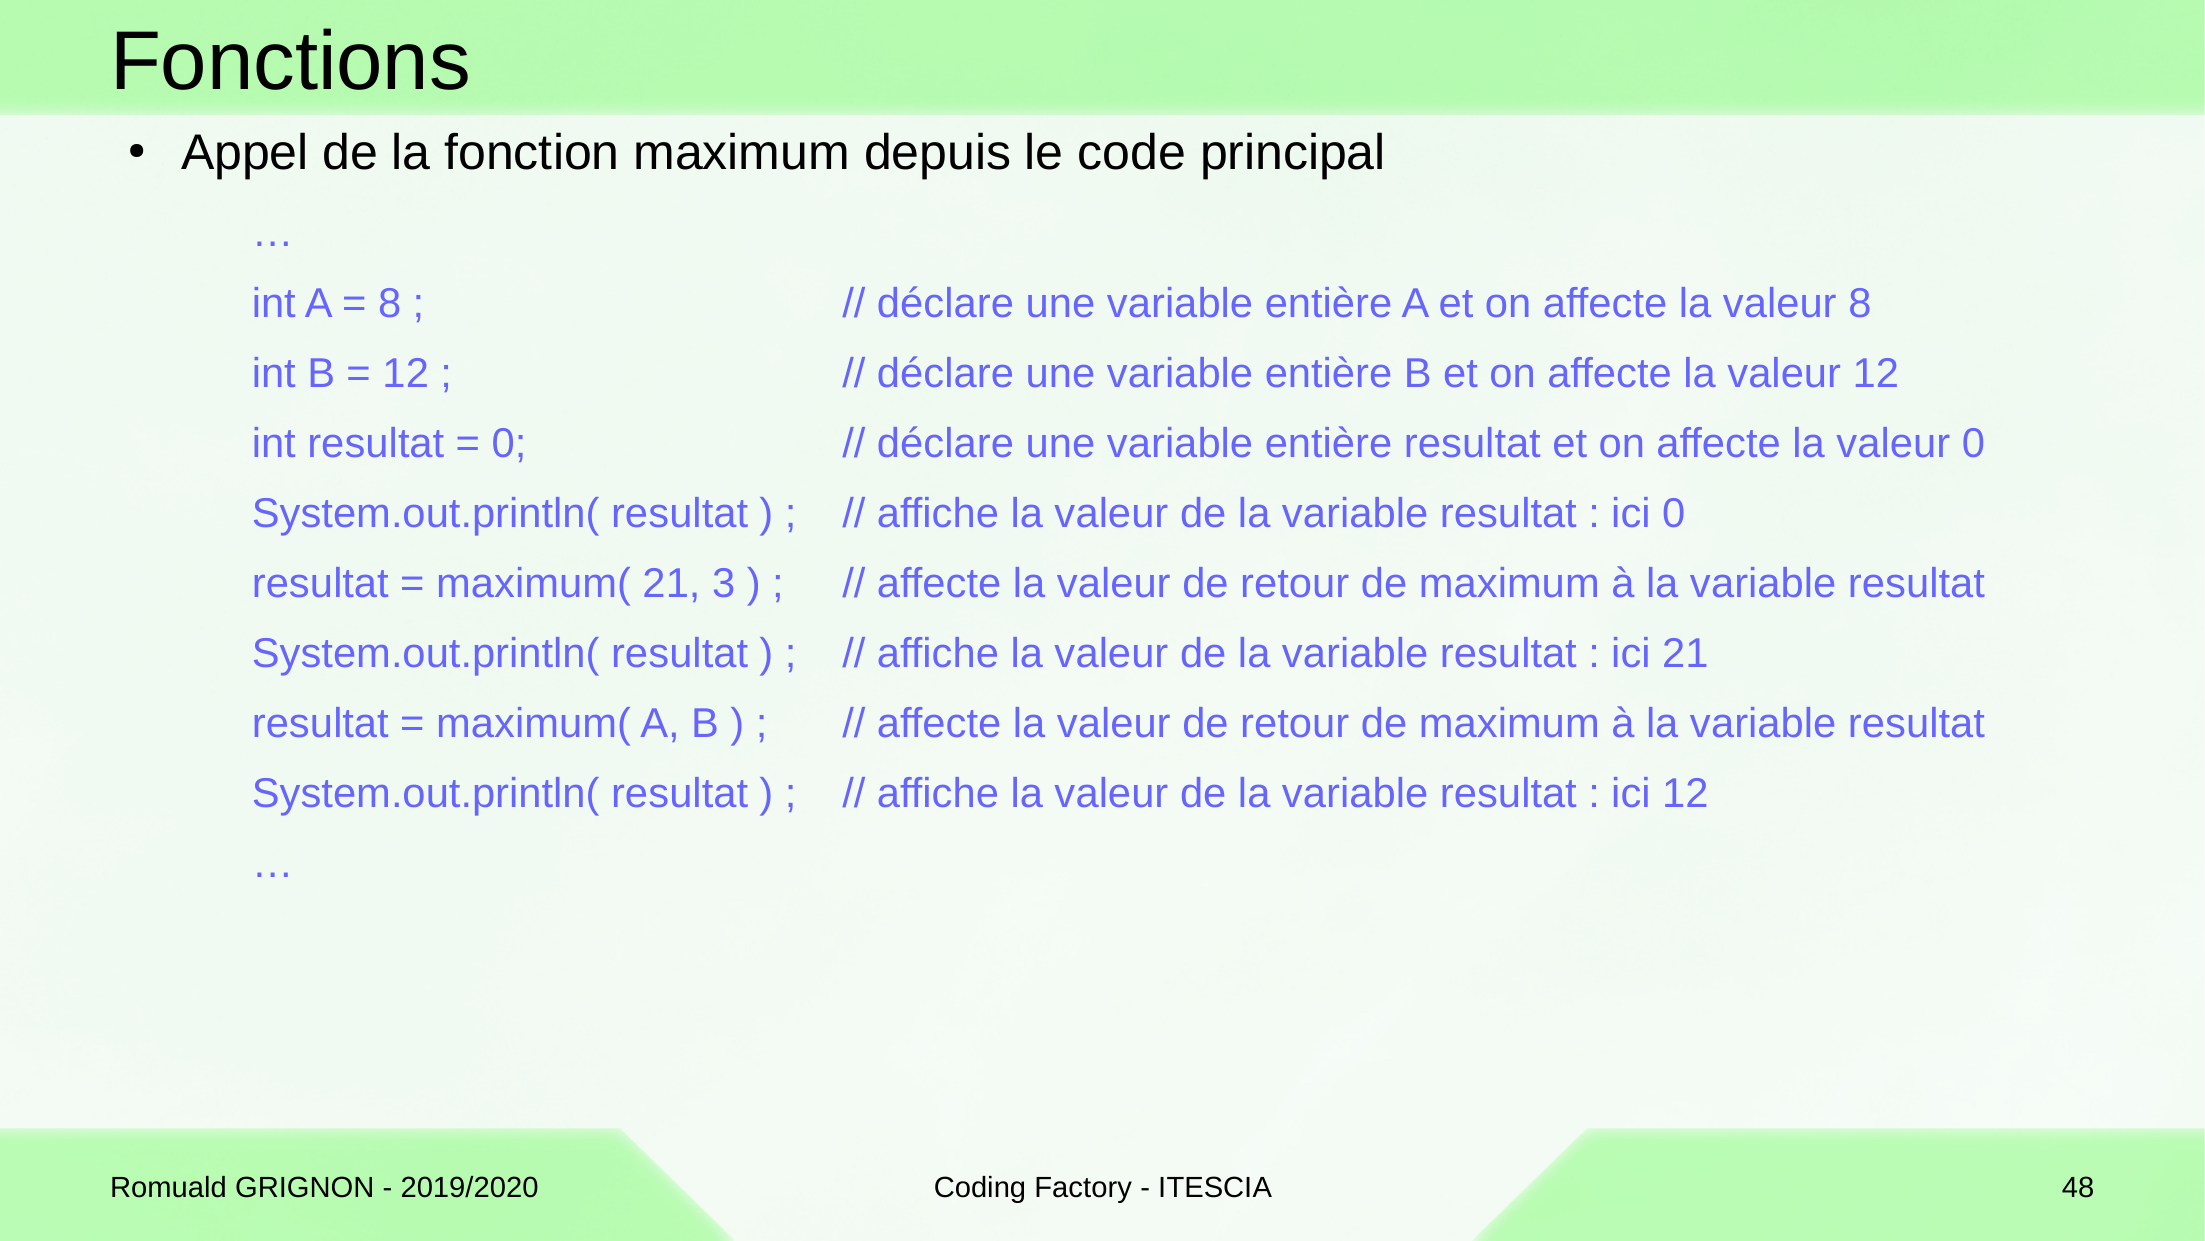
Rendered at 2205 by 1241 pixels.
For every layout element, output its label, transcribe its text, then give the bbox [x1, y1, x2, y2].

list Appel de la fonction maximum depuis le code principal … int A = 8 ; // déclare une variable entière A et on affecte la valeur 8 int B = 12 ; // déclare une variable entière B et on affecte la valeur 12 int resultat = 0; // déclare une variable entière resultat et on affecte la valeur 0 System.out.println( resultat ) ; // affiche la valeur de la variable resultat : ici 0 resultat = maximum( 21, 3 ) ; // affecte la valeur de retour de maximum à la variable resultat System.out.println( resultat ) ; // affiche la valeur de la variable resultat : ici 21 resultat = maximum( A, B ) ; // affecte la valeur de retour de maximum à la variable resultat System.out.println( resultat ) ; // affiche la valeur de la variable resultat : ici 12 … [110, 194, 2095, 961]
title Fonctions [110, 49, 2095, 194]
picture [0, 0, 2205, 1241]
